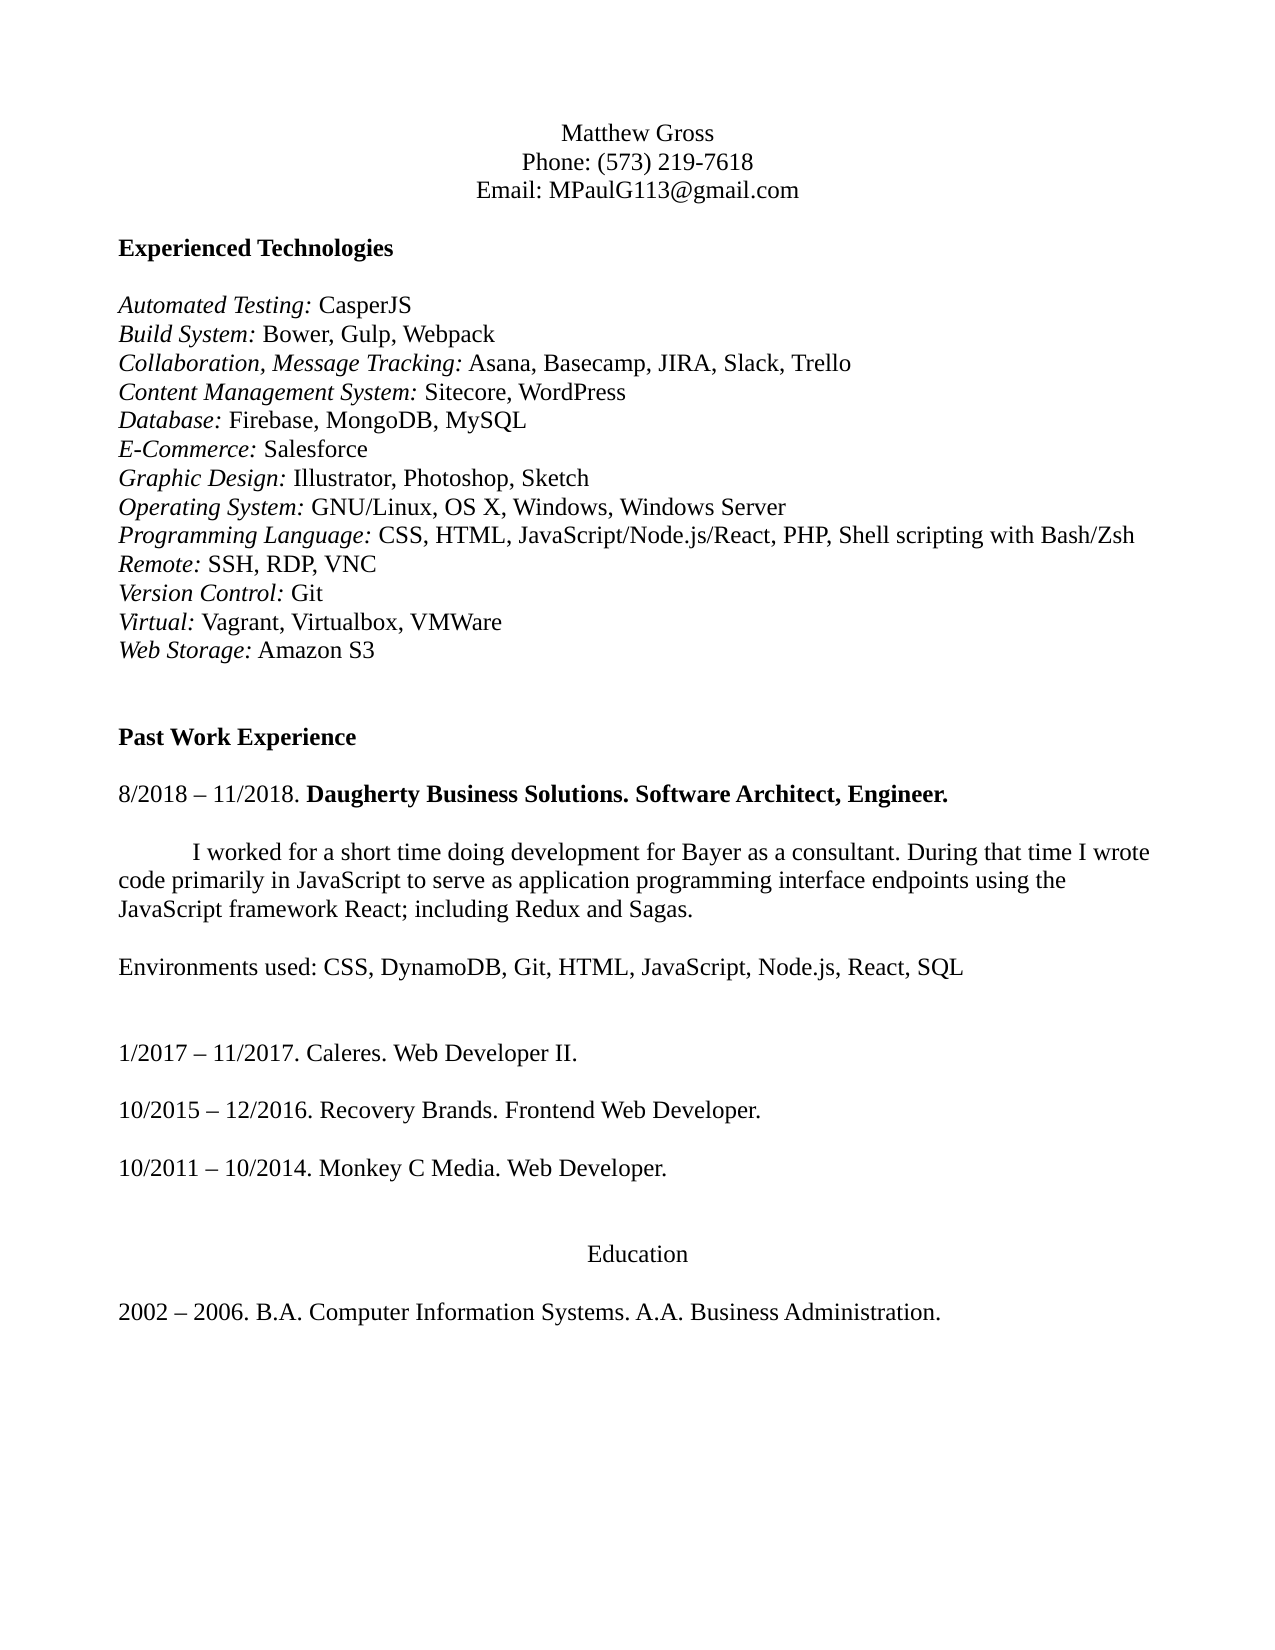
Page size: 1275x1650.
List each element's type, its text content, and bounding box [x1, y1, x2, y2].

text 10/2011 – 10/2014. Monkey C Media. Web Developer. [118, 1153, 1157, 1182]
text Past Work Experience [118, 722, 1157, 751]
text 1/2017 – 11/2017. Caleres. Web Developer II. [118, 1038, 1157, 1067]
text I worked for a short time doing development for Bayer as a consultant. During that time I wrote code primarily in JavaScript to serve as application programming interface endpoints using the JavaScript framework React; including Redux and Sagas. [118, 837, 1157, 923]
text Collaboration, Message Tracking: Asana, Basecamp, JIRA, Slack, Trello [118, 348, 1157, 377]
text Content Management System: Sitecore, WordPress [118, 377, 1157, 406]
text E-Commerce: Salesforce [118, 434, 1157, 463]
text Education [118, 1239, 1157, 1268]
text Matthew Gross [118, 118, 1157, 147]
text Version Control: Git [118, 578, 1157, 607]
text Remote: SSH, RDP, VNC [118, 549, 1157, 578]
text Experienced Technologies [118, 233, 1157, 262]
text Graphic Design: Illustrator, Photoshop, Sketch [118, 463, 1157, 492]
text Build System: Bower, Gulp, Webpack [118, 319, 1157, 348]
text 10/2015 – 12/2016. Recovery Brands. Frontend Web Developer. [118, 1096, 1157, 1124]
text Virtual: Vagrant, Virtualbox, VMWare [118, 607, 1157, 636]
text Environments used: CSS, DynamoDB, Git, HTML, JavaScript, Node.js, React, SQL [118, 952, 1157, 981]
text Automated Testing: CasperJS [118, 291, 1157, 319]
text Database: Firebase, MongoDB, MySQL [118, 406, 1157, 434]
text Phone: (573) 219-7618 [118, 147, 1157, 176]
text Programming Language: CSS, HTML, JavaScript/Node.js/React, PHP, Shell scripting with Bash/Zsh [118, 521, 1157, 549]
text 2002 – 2006. B.A. Computer Information Systems. A.A. Business Administration. [118, 1297, 1157, 1326]
text Web Storage: Amazon S3 [118, 636, 1157, 664]
text 8/2018 – 11/2018. Daugherty Business Solutions. Software Architect, Engineer. [118, 779, 1157, 808]
text Operating System: GNU/Linux, OS X, Windows, Windows Server [118, 492, 1157, 521]
text Email: MPaulG113@gmail.com [118, 176, 1157, 204]
